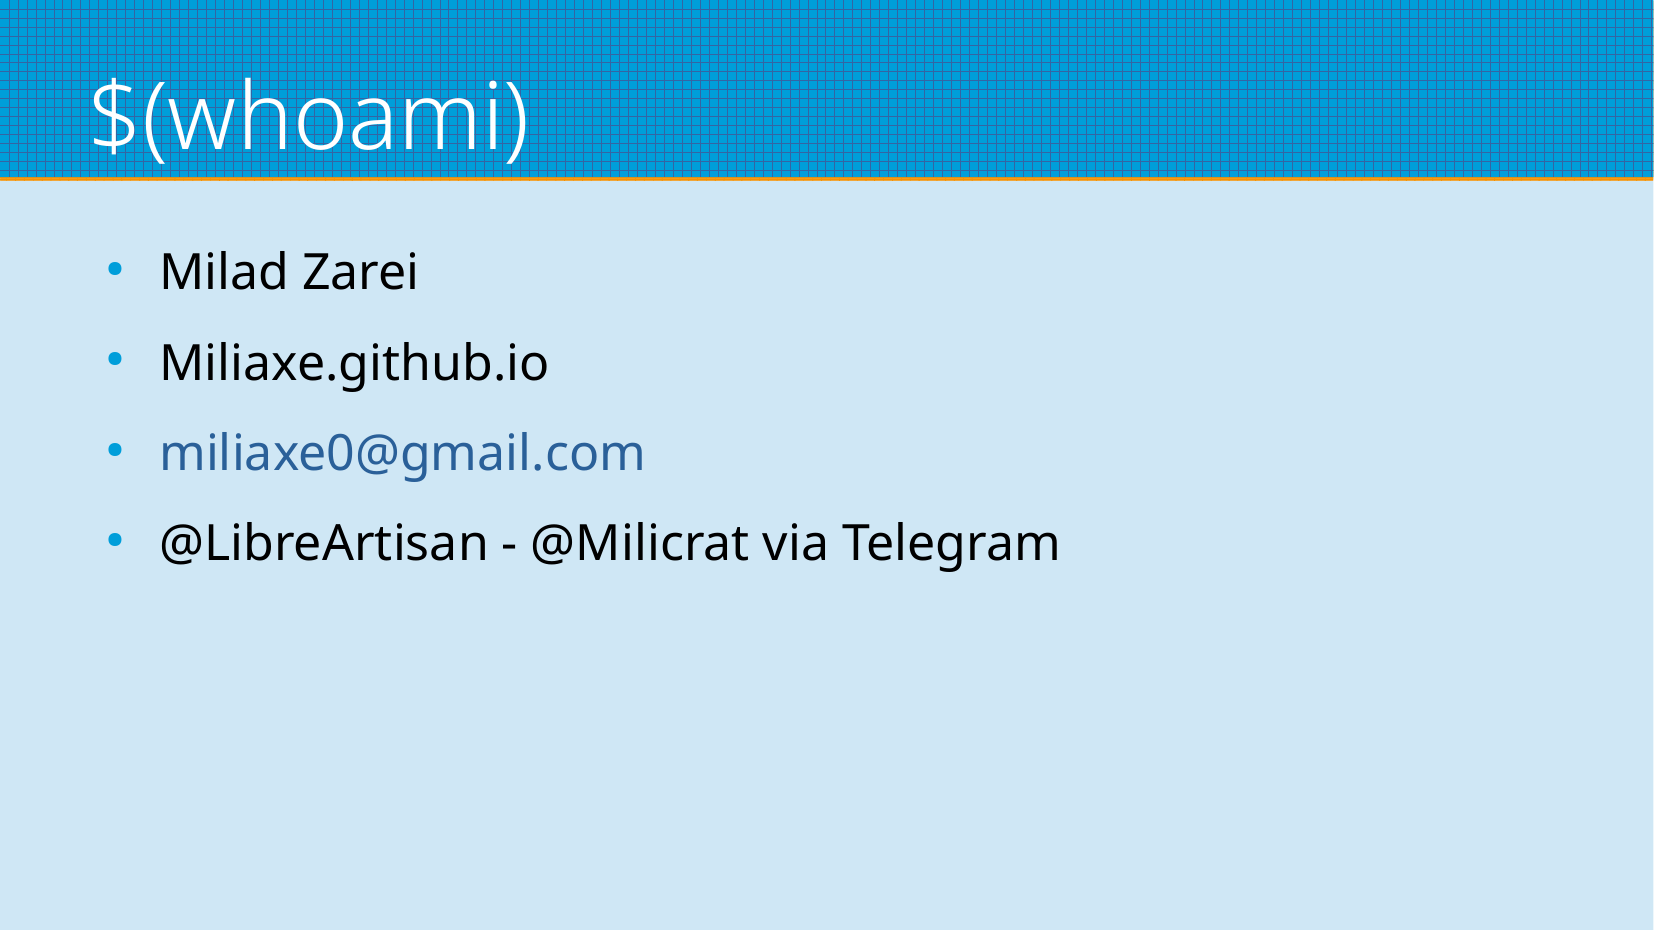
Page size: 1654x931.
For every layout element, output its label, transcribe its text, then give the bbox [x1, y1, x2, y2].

title $(whoami) [88, 14, 1565, 178]
list Milad Zarei Miliaxe.github.io miliaxe0@gmail.com @LibreArtisan - @Milicrat via Telegram [88, 236, 1565, 813]
